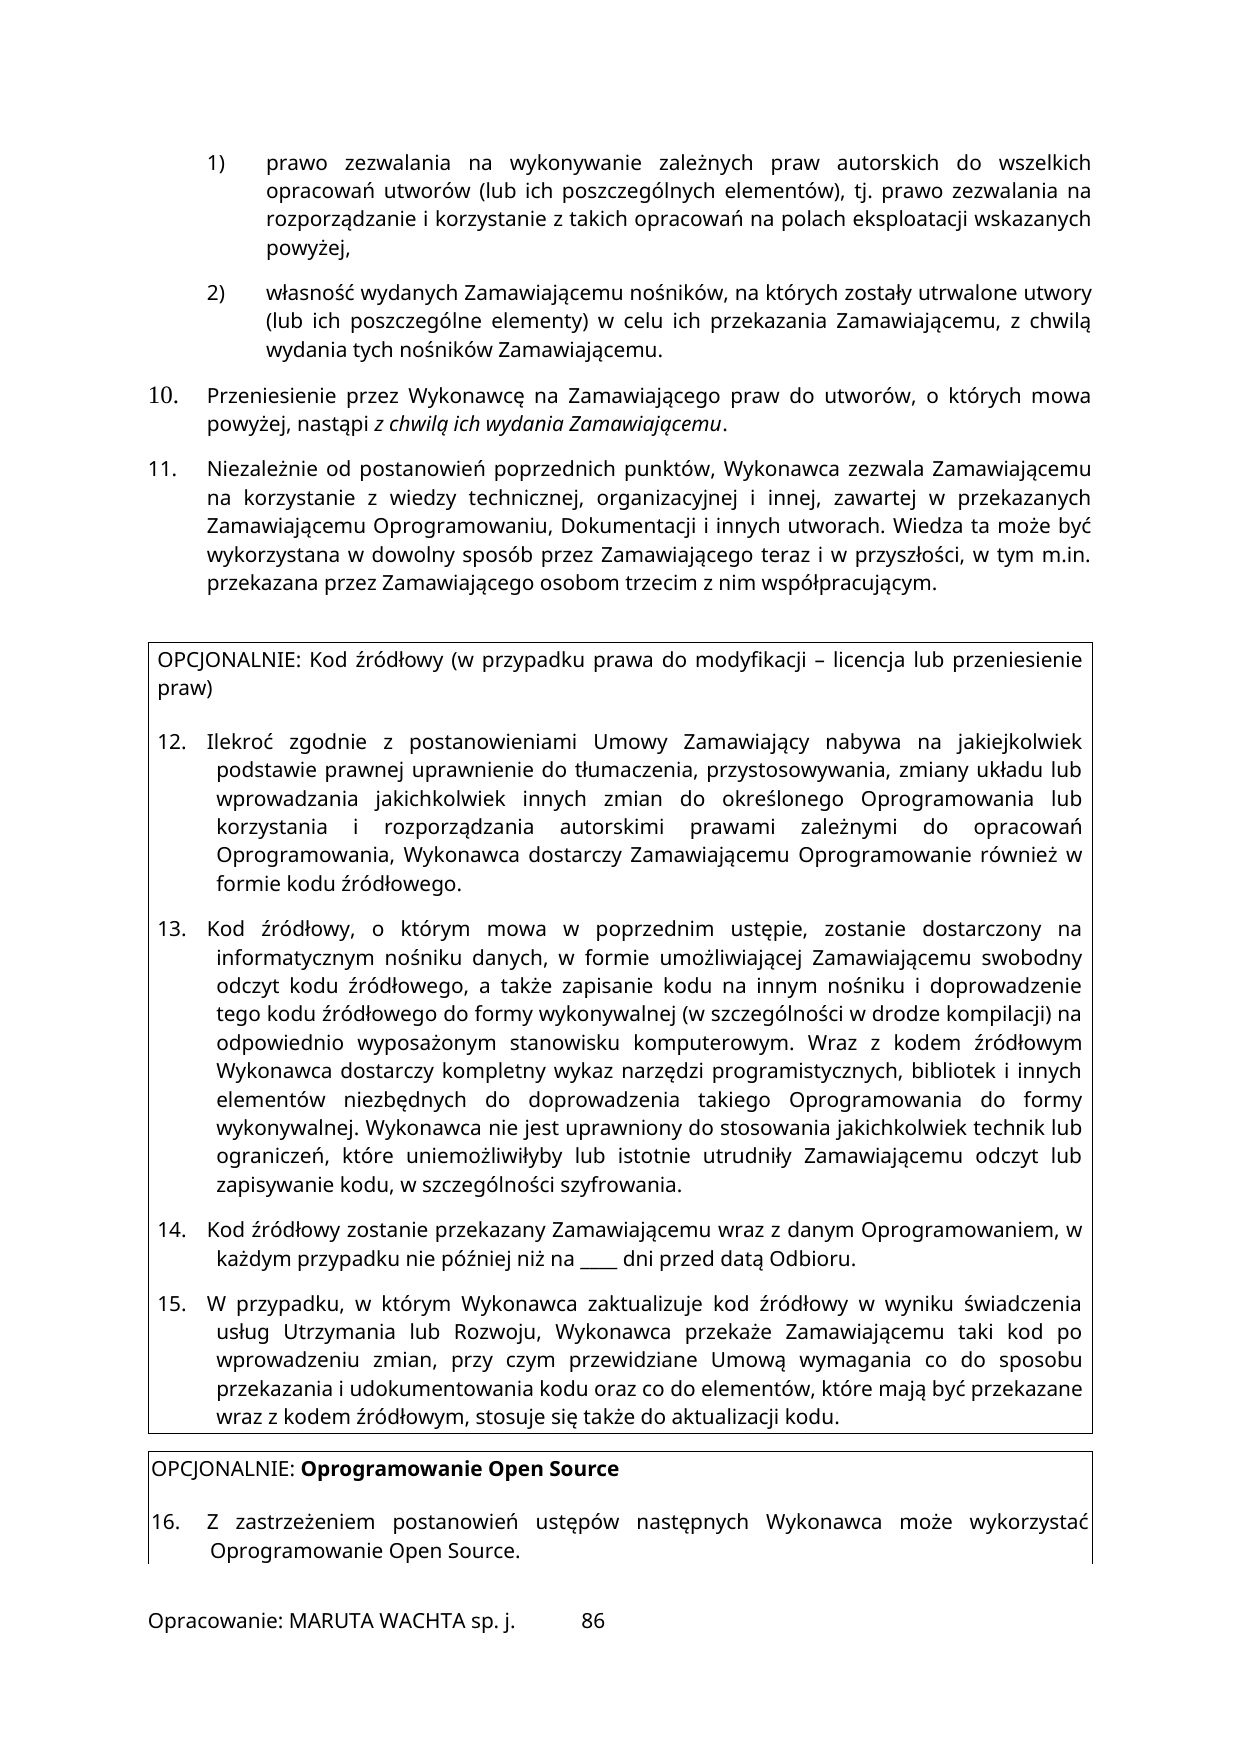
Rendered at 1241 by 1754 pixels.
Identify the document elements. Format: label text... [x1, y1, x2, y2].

list własność wydanych Zamawiającemu nośników, na których zostały utrwalone utwory (lub ich poszczególne elementy) w celu ich przekazania Zamawiającemu, z chwilą wydania tych nośników Zamawiającemu. [207, 278, 1093, 363]
text OPCJONALNIE: Oprogramowanie Open Source [149, 1452, 1092, 1482]
list prawo zezwalania na wykonywanie zależnych praw autorskich do wszelkich opracowań utworów (lub ich poszczególnych elementów), tj. prawo zezwalania na rozporządzanie i korzystanie z takich opracowań na polach eksploatacji wskazanych powyżej, [207, 148, 1093, 261]
list Niezależnie od postanowień poprzednich punktów, Wykonawca zezwala Zamawiającemu na korzystanie z wiedzy technicznej, organizacyjnej i innej, zawartej w przekazanych Zamawiającemu Oprogramowaniu, Dokumentacji i innych utworach. Wiedza ta może być wykorzystana w dowolny sposób przez Zamawiającego teraz i w przyszłości, w tym m.in. przekazana przez Zamawiającego osobom trzecim z nim współpracującym. [148, 454, 1093, 597]
list W przypadku, w którym Wykonawca zaktualizuje kod źródłowy w wyniku świadczenia usług Utrzymania lub Rozwoju, Wykonawca przekaże Zamawiającemu taki kod po wprowadzeniu zmian, przy czym przewidziane Umową wymagania co do sposobu przekazania i udokumentowania kodu oraz co do elementów, które mają być przekazane wraz z kodem źródłowym, stosuje się także do aktualizacji kodu. [149, 1286, 1092, 1433]
list Ilekroć zgodnie z postanowieniami Umowy Zamawiający nabywa na jakiejkolwiek podstawie prawnej uprawnienie do tłumaczenia, przystosowywania, zmiany układu lub wprowadzania jakichkolwiek innych zmian do określonego Oprogramowania lub korzystania i rozporządzania autorskimi prawami zależnymi do opracowań Oprogramowania, Wykonawca dostarczy Zamawiającemu Oprogramowanie również w formie kodu źródłowego. [149, 724, 1092, 897]
list Kod źródłowy zostanie przekazany Zamawiającemu wraz z danym Oprogramowaniem, w każdym przypadku nie później niż na ____ dni przed datą Odbioru. [149, 1212, 1092, 1272]
list Kod źródłowy, o którym mowa w poprzednim ustępie, zostanie dostarczony na informatycznym nośniku danych, w formie umożliwiającej Zamawiającemu swobodny odczyt kodu źródłowego, a także zapisanie kodu na innym nośniku i doprowadzenie tego kodu źródłowego do formy wykonywalnej (w szczególności w drodze kompilacji) na odpowiednio wyposażonym stanowisku komputerowym. Wraz z kodem źródłowym Wykonawca dostarczy kompletny wykaz narzędzi programistycznych, bibliotek i innych elementów niezbędnych do doprowadzenia takiego Oprogramowania do formy wykonywalnej. Wykonawca nie jest uprawniony do stosowania jakichkolwiek technik lub ograniczeń, które uniemożliwiłyby lub istotnie utrudniły Zamawiającemu odczyt lub zapisywanie kodu, w szczególności szyfrowania. [149, 911, 1092, 1198]
list Z zastrzeżeniem postanowień ustępów następnych Wykonawca może wykorzystać Oprogramowanie Open Source. [149, 1504, 1092, 1564]
list Przeniesienie przez Wykonawcę na Zamawiającego praw do utworów, o których mowa powyżej, nastąpi z chwilą ich wydania Zamawiającemu. [148, 380, 1093, 438]
text OPCJONALNIE: Kod źródłowy (w przypadku prawa do modyfikacji – licencja lub przeniesienie praw) [149, 643, 1092, 702]
